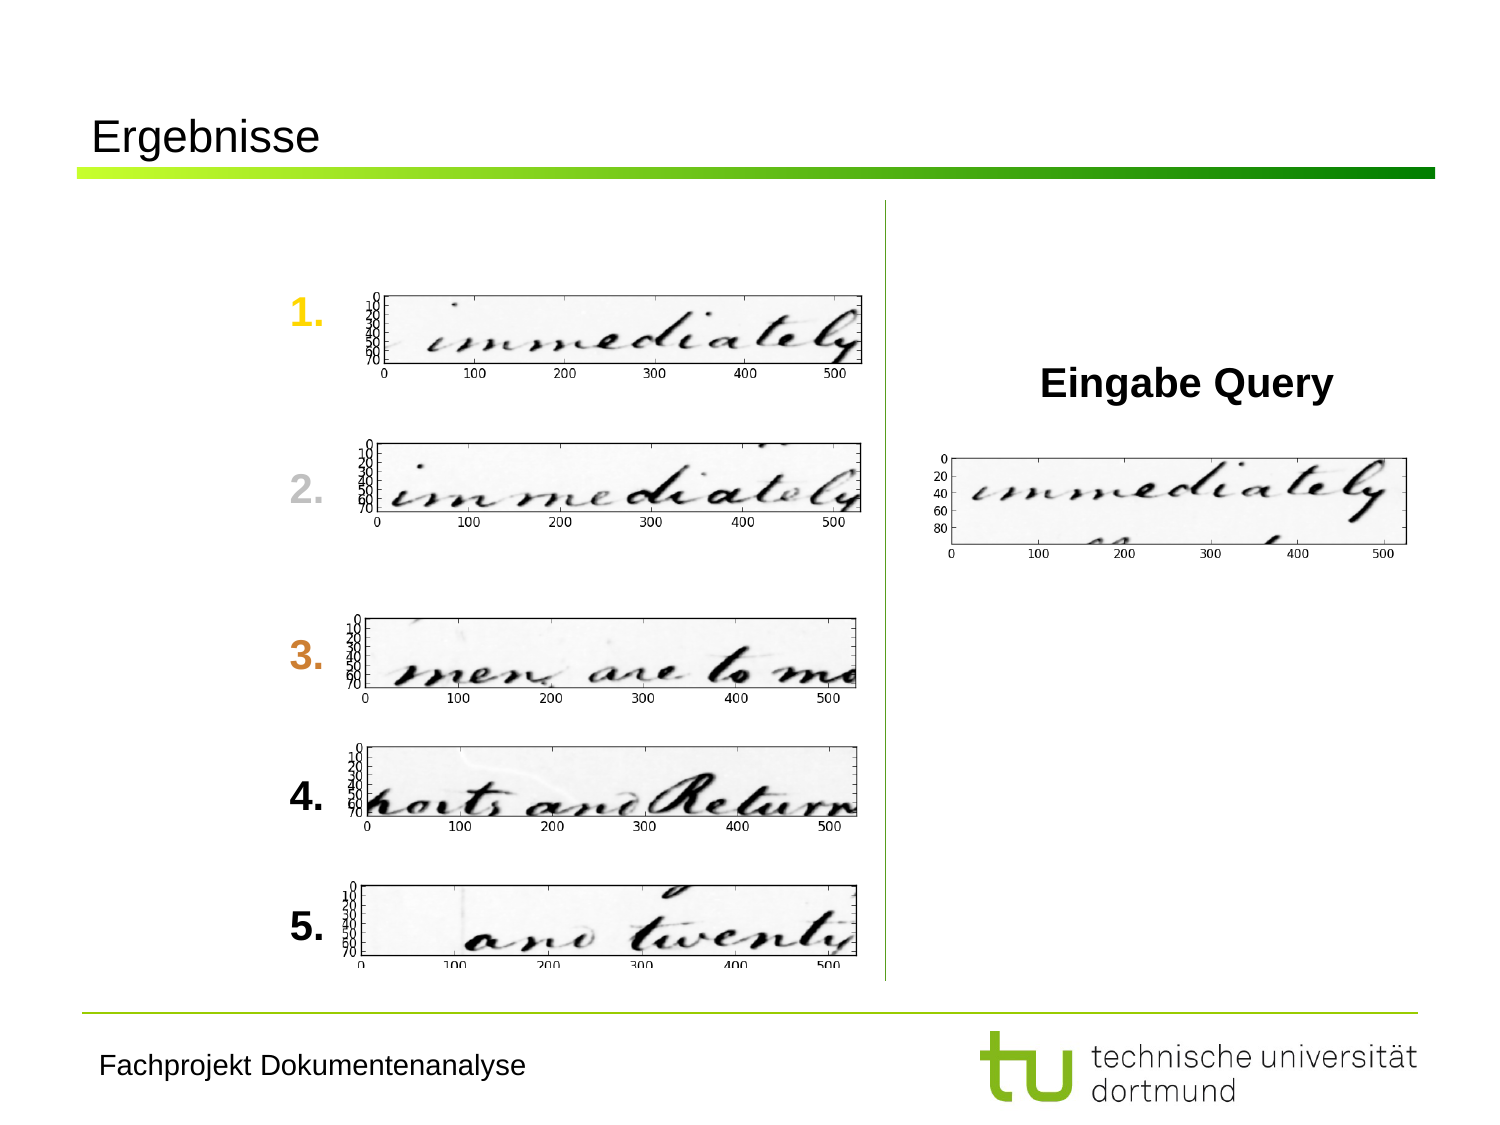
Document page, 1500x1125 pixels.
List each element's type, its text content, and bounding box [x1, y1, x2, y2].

picture [980, 1031, 1418, 1111]
picture [909, 435, 1465, 579]
picture [342, 862, 863, 968]
text_box 4. [200, 761, 342, 827]
picture [342, 607, 863, 709]
text_box 1. [200, 277, 354, 343]
text_box 3. [200, 620, 342, 686]
picture [342, 738, 863, 843]
title Ergebnisse [76, 7, 1418, 170]
text_box Eingabe Query [1003, 348, 1371, 414]
text_box 2. [200, 454, 414, 570]
picture [354, 266, 875, 378]
picture [354, 434, 863, 532]
text_box 5. [200, 891, 342, 957]
